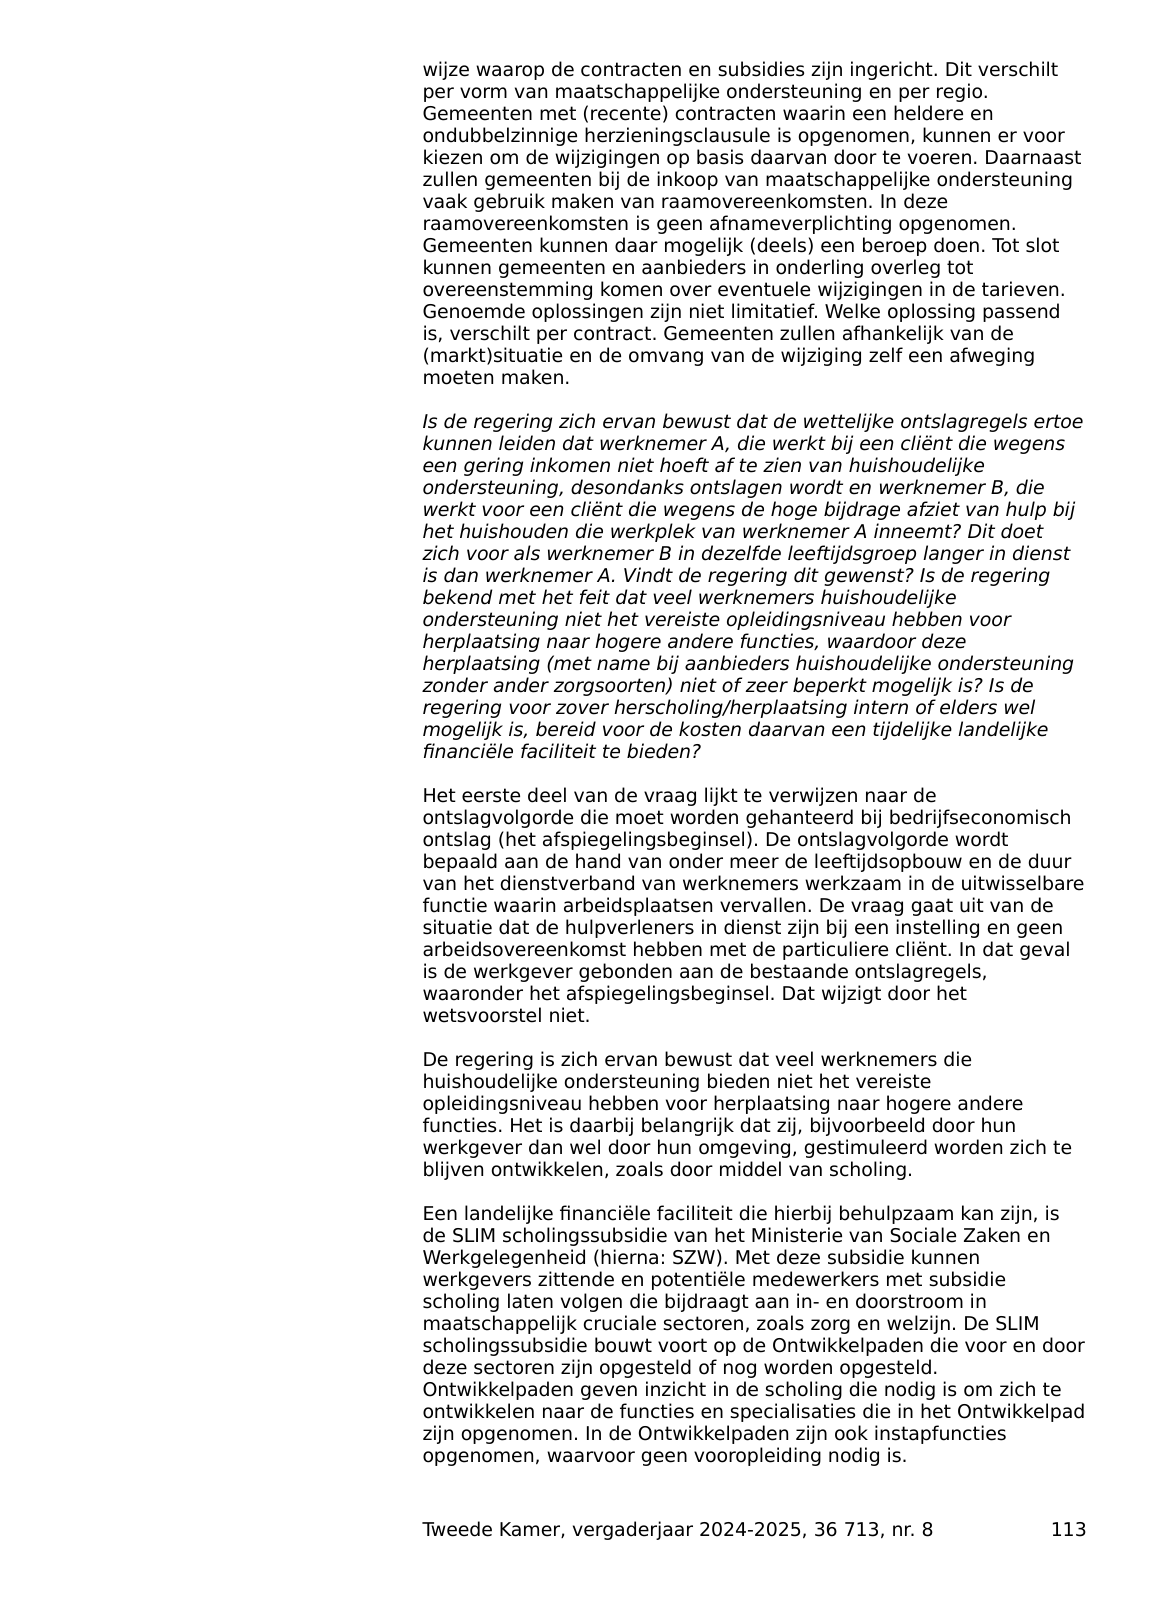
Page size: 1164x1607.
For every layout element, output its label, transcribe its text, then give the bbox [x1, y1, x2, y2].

text Een landelijke financiële faciliteit die hierbij behulpzaam kan zijn, is de SLIM scholingssubsidie van het Ministerie van Sociale Zaken en Werkgelegenheid (hierna: SZW). Met deze subsidie kunnen werkgevers zittende en potentiële medewerkers met subsidie scholing laten volgen die bijdraagt aan in- en doorstroom in maatschappelijk cruciale sectoren, zoals zorg en welzijn. De SLIM scholingssubsidie bouwt voort op de Ontwikkelpaden die voor en door deze sectoren zijn opgesteld of nog worden opgesteld. Ontwikkelpaden geven inzicht in de scholing die nodig is om zich te ontwikkelen naar de functies en specialisaties die in het Ontwikkelpad zijn opgenomen. In de Ontwikkelpaden zijn ook instapfuncties opgenomen, waarvoor geen vooropleiding nodig is. [422, 1203, 1087, 1467]
text De regering is zich ervan bewust dat veel werknemers die huishoudelijke ondersteuning bieden niet het vereiste opleidingsniveau hebben voor herplaatsing naar hogere andere functies. Het is daarbij belangrijk dat zij, bijvoorbeeld door hun werkgever dan wel door hun omgeving, gestimuleerd worden zich te blijven ontwikkelen, zoals door middel van scholing. [422, 1049, 1087, 1181]
text Het eerste deel van de vraag lijkt te verwijzen naar de ontslagvolgorde die moet worden gehanteerd bij bedrijfseconomisch ontslag (het afspiegelingsbeginsel). De ontslagvolgorde wordt bepaald aan de hand van onder meer de leeftijdsopbouw en de duur van het dienstverband van werknemers werkzaam in de uitwisselbare functie waarin arbeidsplaatsen vervallen. De vraag gaat uit van de situatie dat de hulpverleners in dienst zijn bij een instelling en geen arbeidsovereenkomst hebben met de particuliere cliënt. In dat geval is de werkgever gebonden aan de bestaande ontslagregels, waaronder het afspiegelingsbeginsel. Dat wijzigt door het wetsvoorstel niet. [422, 785, 1087, 1027]
text wijze waarop de contracten en subsidies zijn ingericht. Dit verschilt per vorm van maatschappelijke ondersteuning en per regio. Gemeenten met (recente) contracten waarin een heldere en ondubbelzinnige herzieningsclausule is opgenomen, kunnen er voor kiezen om de wijzigingen op basis daarvan door te voeren. Daarnaast zullen gemeenten bij de inkoop van maatschappelijke ondersteuning vaak gebruik maken van raamovereenkomsten. In deze raamovereenkomsten is geen afnameverplichting opgenomen. Gemeenten kunnen daar mogelijk (deels) een beroep doen. Tot slot kunnen gemeenten en aanbieders in onderling overleg tot overeenstemming komen over eventuele wijzigingen in de tarieven. Genoemde oplossingen zijn niet limitatief. Welke oplossing passend is, verschilt per contract. Gemeenten zullen afhankelijk van de (markt)situatie en de omvang van de wijziging zelf een afweging moeten maken. [422, 59, 1087, 389]
text Is de regering zich ervan bewust dat de wettelijke ontslagregels ertoe kunnen leiden dat werknemer A, die werkt bij een cliënt die wegens een gering inkomen niet hoeft af te zien van huishoudelijke ondersteuning, desondanks ontslagen wordt en werknemer B, die werkt voor een cliënt die wegens de hoge bijdrage afziet van hulp bij het huishouden die werkplek van werknemer A inneemt? Dit doet zich voor als werknemer B in dezelfde leeftijdsgroep langer in dienst is dan werknemer A. Vindt de regering dit gewenst? Is de regering bekend met het feit dat veel werknemers huishoudelijke ondersteuning niet het vereiste opleidingsniveau hebben voor herplaatsing naar hogere andere functies, waardoor deze herplaatsing (met name bij aanbieders huishoudelijke ondersteuning zonder ander zorgsoorten) niet of zeer beperkt mogelijk is? Is de regering voor zover herscholing/herplaatsing intern of elders wel mogelijk is, bereid voor de kosten daarvan een tijdelijke landelijke financiële faciliteit te bieden? [422, 411, 1087, 763]
